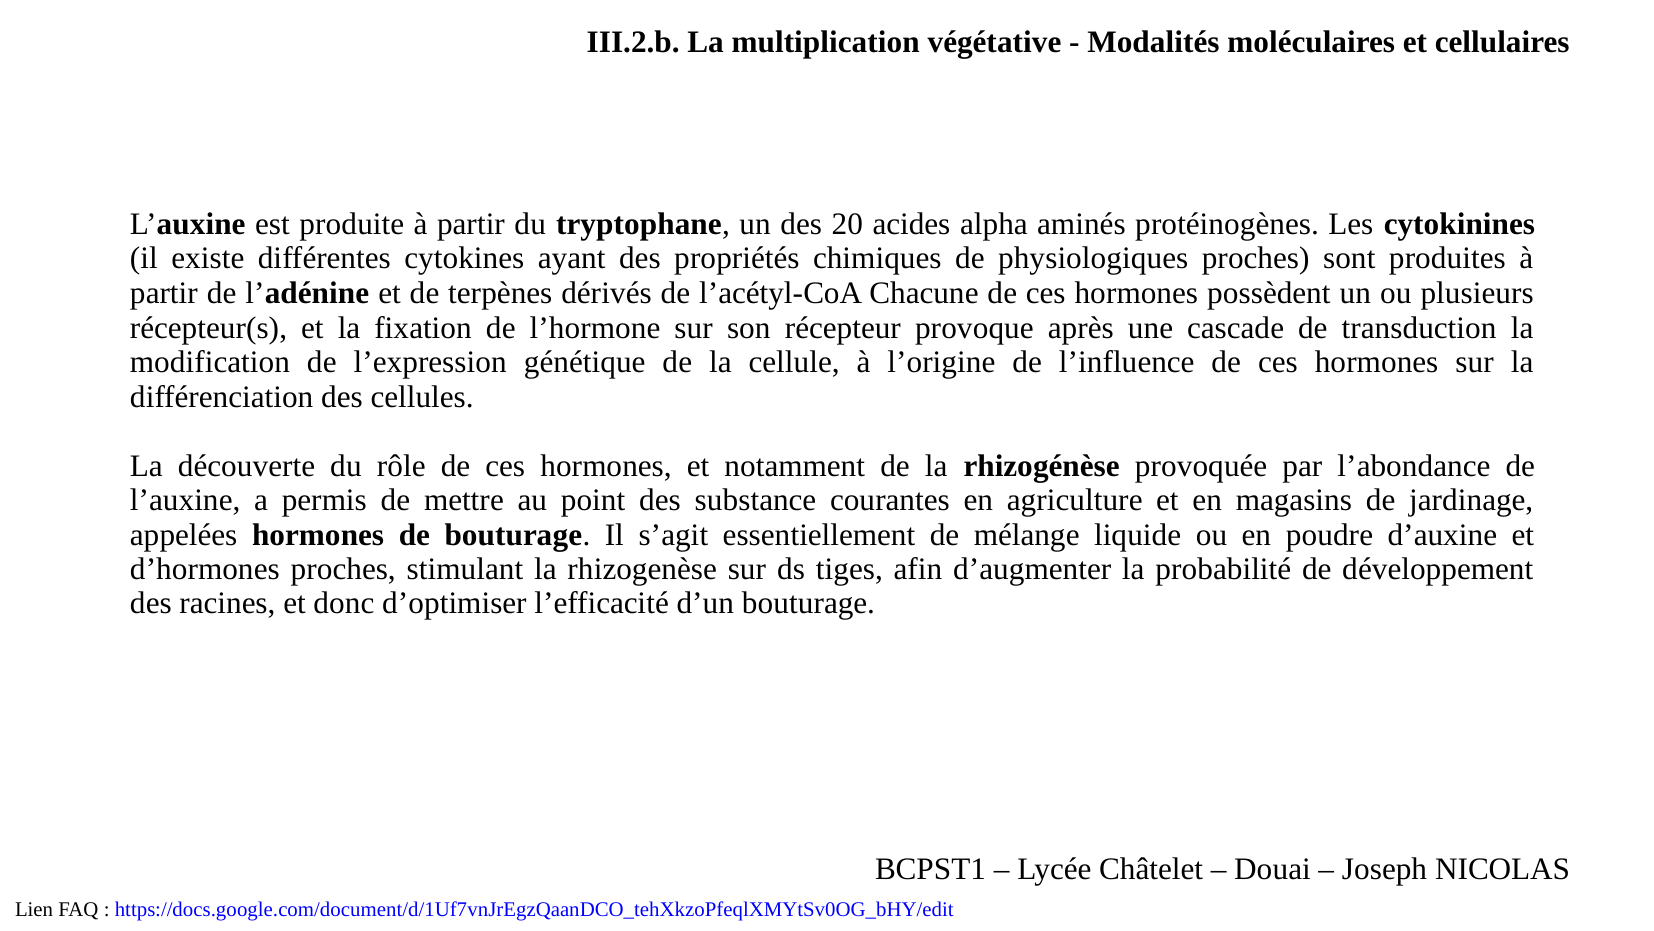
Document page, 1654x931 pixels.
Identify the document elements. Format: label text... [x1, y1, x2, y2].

text_box BCPST1 – Lycée Châtelet – Douai – Joseph NICOLAS [637, 832, 1571, 905]
text_box Lien FAQ : https://docs.google.com/document/d/1Uf7vnJrEgzQaanDCO_tehXkzoPfeqlXMYtSv0OG_bHY/edit [0, 897, 993, 931]
text_box III.2.b. La multiplication végétative - Modalités moléculaires et cellulaires [165, 5, 1572, 78]
text_box L’auxine est produite à partir du tryptophane, un des 20 acides alpha aminés protéinogènes. Les cytokinines (il existe différentes cytokines ayant des propriétés chimiques de physiologiques proches) sont produites à partir de l’adénine et de terpènes dérivés de l’acétyl-CoA Chacune de ces hormones possèdent un ou plusieurs récepteur(s), et la fixation de l’hormone sur son récepteur provoque après une cascade de transduction la modification de l’expression génétique de la cellule, à l’origine de l’influence de ces hormones sur la différenciation des cellules. La découverte du rôle de ces hormones, et notamment de la rhizogénèse provoquée par l’abondance de l’auxine, a permis de mettre au point des substance courantes en agriculture et en magasins de jardinage, appelées hormones de bouturage. Il s’agit essentiellement de mélange liquide ou en poudre d’auxine et d’hormones proches, stimulant la rhizogenèse sur ds tiges, afin d’augmenter la probabilité de développement des racines, et donc d’optimiser l’efficacité d’un bouturage. [129, 206, 1536, 621]
